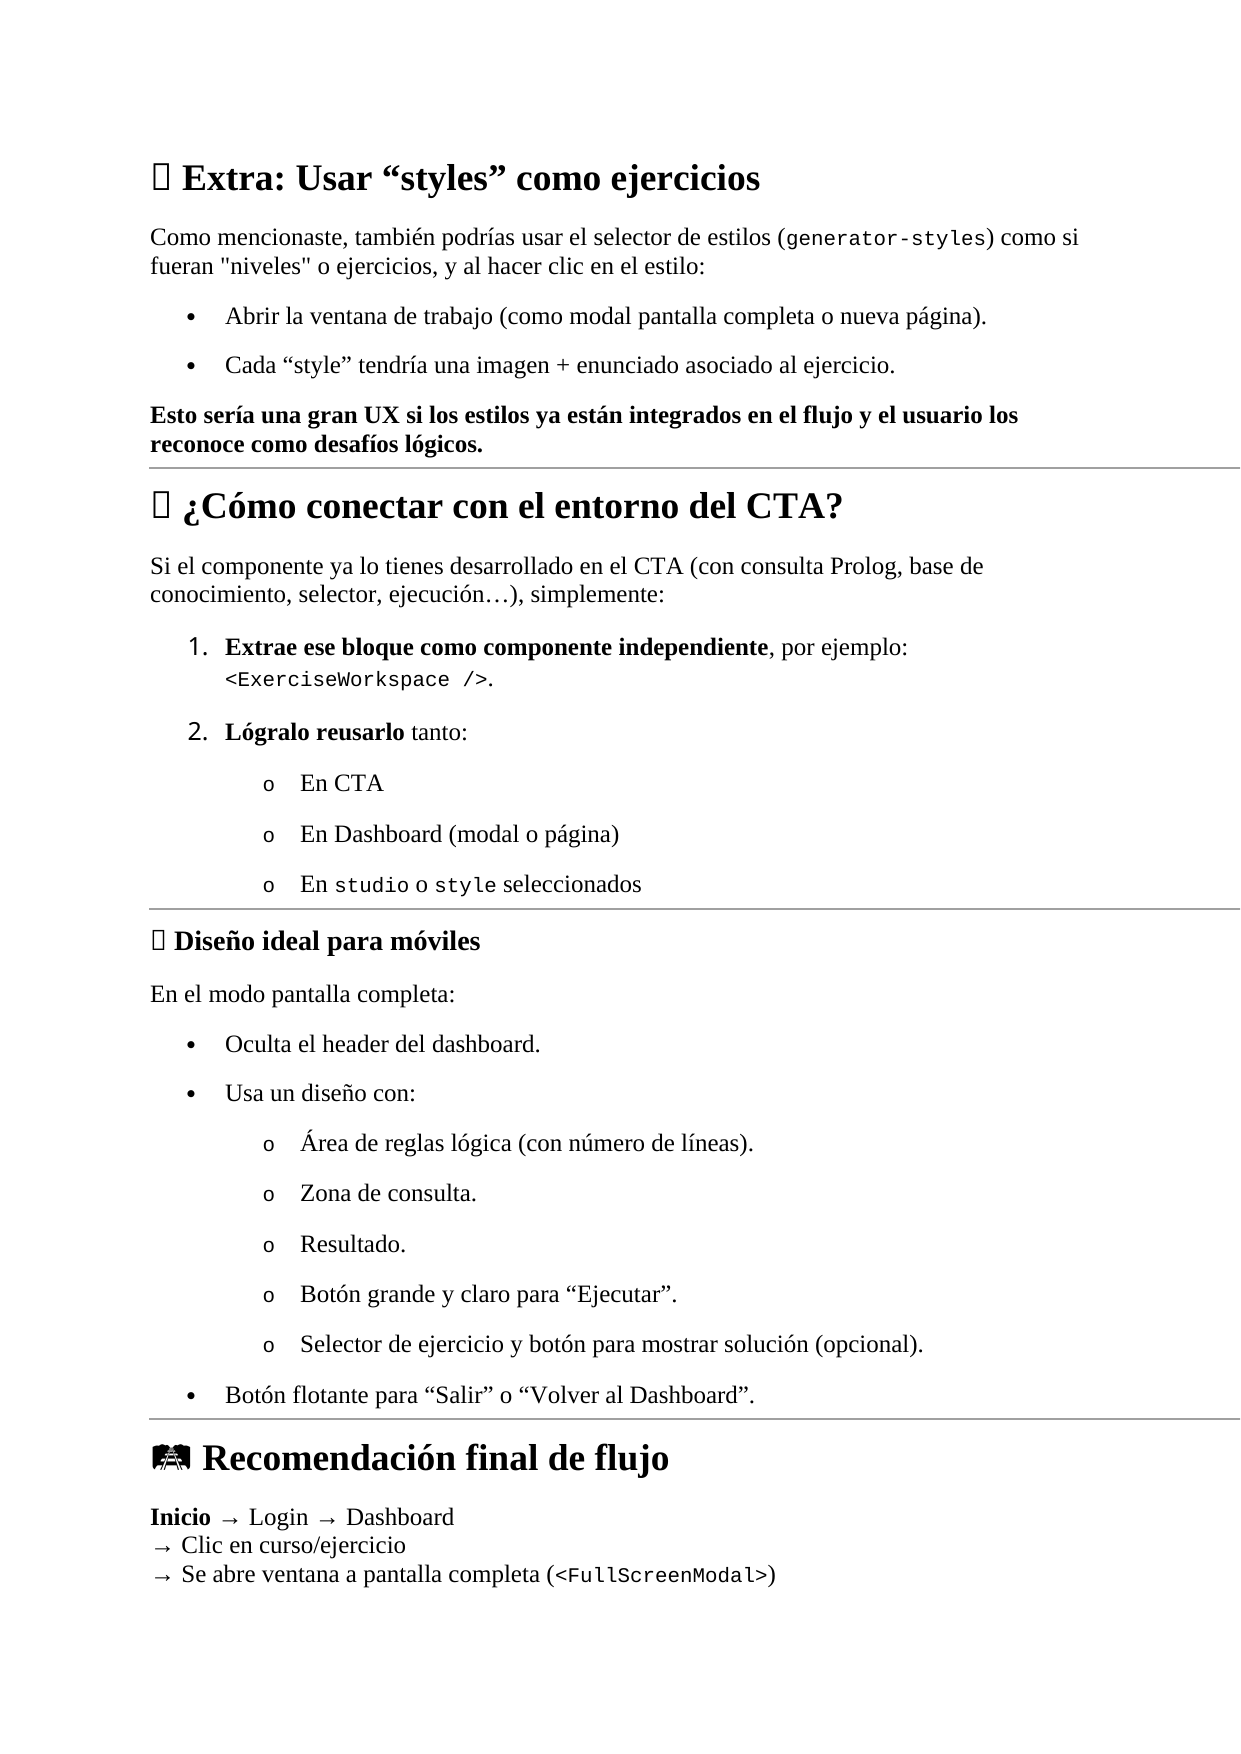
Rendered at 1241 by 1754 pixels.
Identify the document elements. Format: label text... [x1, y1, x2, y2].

list Cada “style” tendría una imagen + enunciado asociado al ejercicio. [187, 351, 1090, 379]
list Abrir la ventana de trabajo (como modal pantalla completa o nueva página). [187, 301, 1090, 330]
list En CTA [262, 768, 1090, 798]
subtitle 📐 Diseño ideal para móviles [150, 920, 1090, 958]
list Lógralo reusarlo tanto: [187, 713, 1090, 748]
text En el modo pantalla completa: [150, 979, 1090, 1008]
list Botón grande y claro para “Ejecutar”. [262, 1279, 1090, 1309]
text Como mencionaste, también podrías usar el selector de estilos (generator-styles) como si fueran "niveles" o ejercicios, y al hacer clic en el estilo: [150, 222, 1090, 280]
list En Dashboard (modal o página) [262, 819, 1090, 848]
text Si el componente ya lo tienes desarrollado en el CTA (con consulta Prolog, base de conocimiento, selector, ejecución…), simplemente: [150, 551, 1090, 608]
list Extrae ese bloque como componente independiente, por ejemplo: <ExerciseWorkspace />. [187, 629, 1090, 693]
list Usa un diseño con: [187, 1078, 1090, 1107]
list Área de reglas lógica (con número de líneas). [262, 1128, 1090, 1157]
text Inicio → Login → Dashboard → Clic en curso/ejercicio → Se abre ventana a pantalla completa (<FullScreenModal>) [150, 1502, 1090, 1589]
list Zona de consulta. [262, 1178, 1090, 1208]
list Selector de ejercicio y botón para mostrar solución (opcional). [262, 1329, 1090, 1359]
subtitle 💡 Extra: Usar “styles” como ejercicios [150, 150, 1090, 201]
list Botón flotante para “Salir” o “Volver al Dashboard”. [187, 1380, 1090, 1409]
list Oculta el header del dashboard. [187, 1029, 1090, 1057]
subtitle 🔄 ¿Cómo conectar con el entorno del CTA? [150, 479, 1090, 530]
list En studio o style seleccionados [262, 869, 1090, 899]
list Resultado. [262, 1229, 1090, 1258]
text Esto sería una gran UX si los estilos ya están integrados en el flujo y el usuario los reconoce como desafíos lógicos. [150, 400, 1090, 458]
subtitle 🛤️ Recomendación final de flujo [150, 1430, 1090, 1481]
